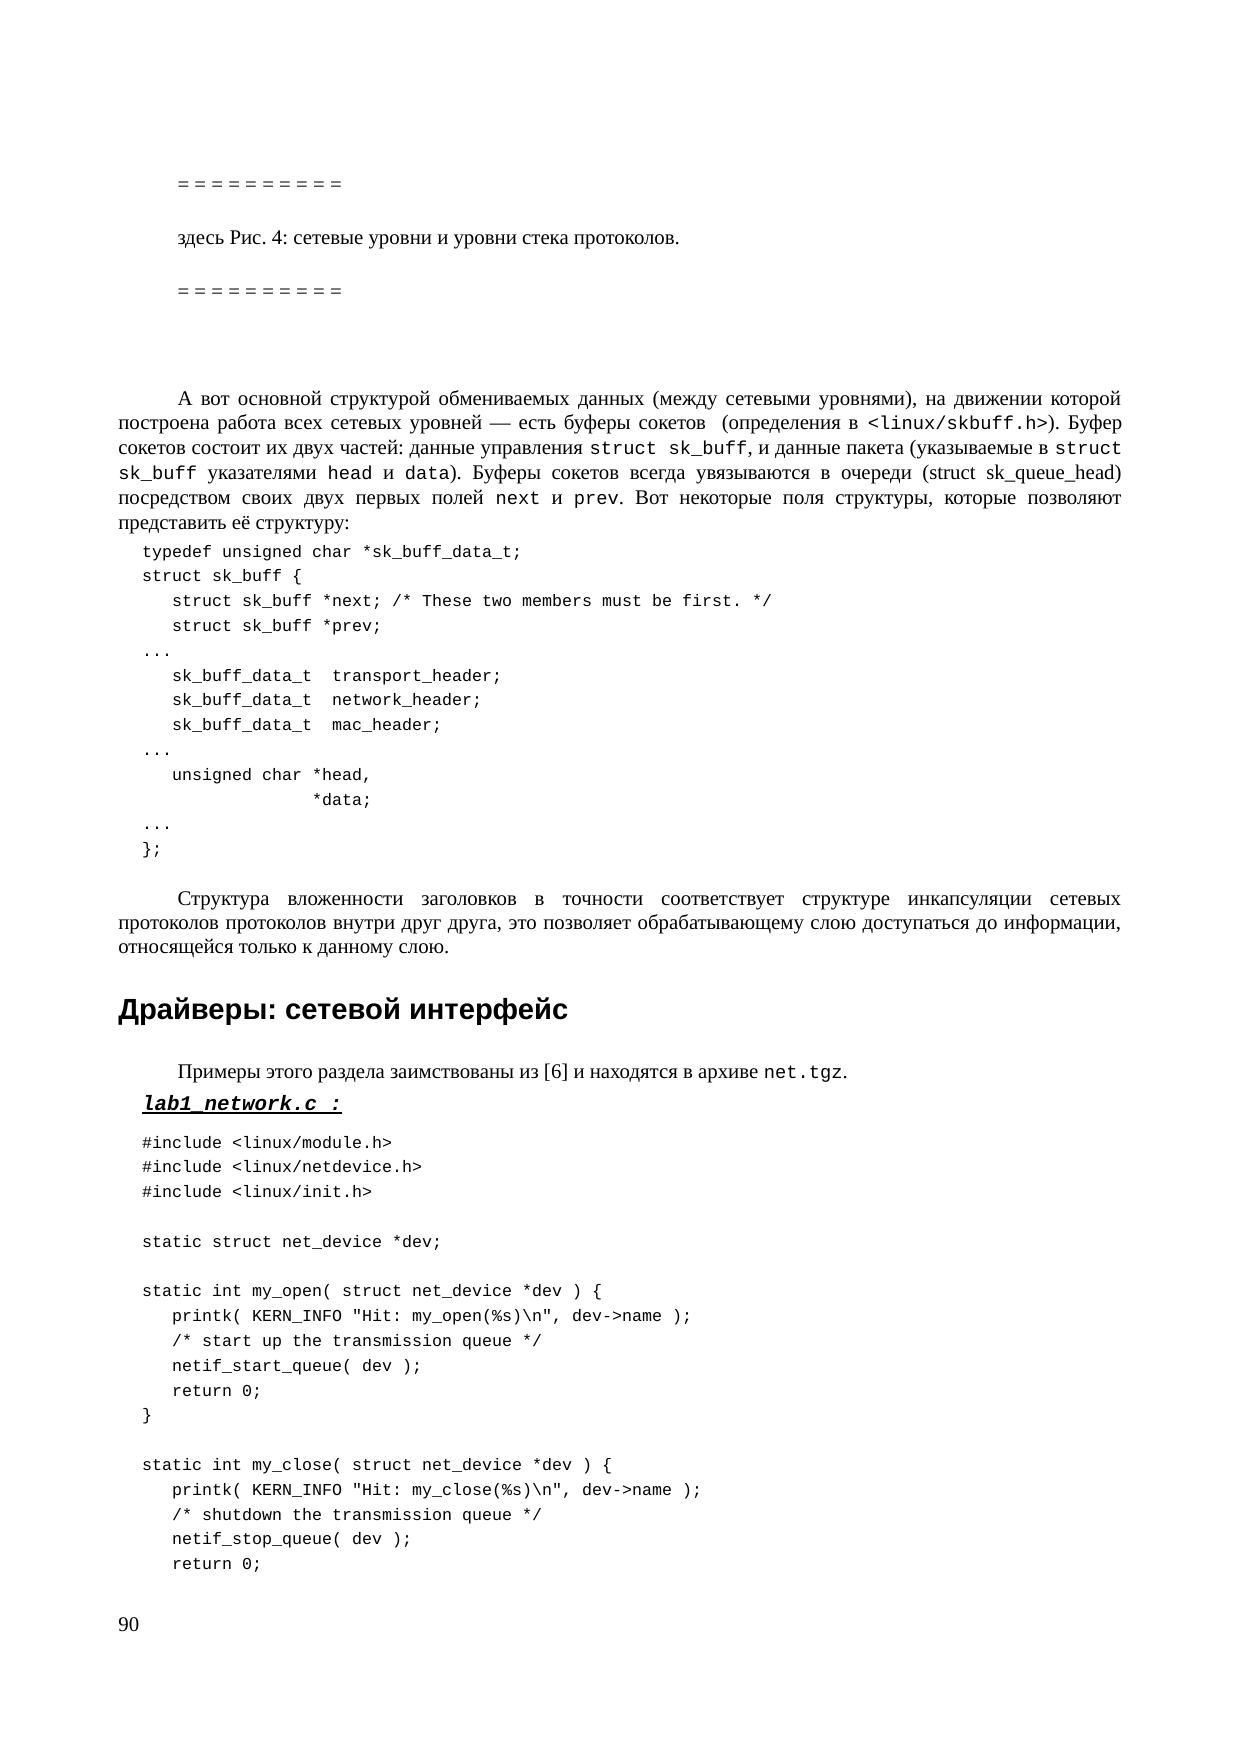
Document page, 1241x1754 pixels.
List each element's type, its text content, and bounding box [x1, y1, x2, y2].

text printk( KERN_INFO "Hit: my_open(%s)\n", dev->name ); [142, 1308, 1122, 1327]
text sk_buff_data_t network_header; [142, 692, 1122, 711]
text #include <linux/init.h> [142, 1184, 1122, 1203]
text sk_buff_data_t mac_header; [142, 717, 1122, 736]
text }; [142, 841, 1122, 859]
text struct sk_buff { [142, 568, 1122, 587]
text /* shutdown the transmission queue */ [142, 1506, 1122, 1525]
text struct sk_buff *prev; [142, 618, 1122, 636]
text static int my_close( struct net_device *dev ) { [142, 1456, 1122, 1475]
text unsigned char *head, [142, 766, 1122, 785]
text netif_start_queue( dev ); [142, 1357, 1122, 1376]
text return 0; [142, 1556, 1122, 1574]
text sk_buff_data_t transport_header; [142, 667, 1122, 686]
text ... [142, 816, 1122, 835]
text = = = = = = = = = = [118, 279, 1122, 303]
text здесь Рис. 4: сетевые уровни и уровни стека протоколов. [118, 225, 1122, 249]
text } [142, 1407, 1122, 1426]
text #include <linux/netdevice.h> [142, 1159, 1122, 1178]
text ... [142, 642, 1122, 661]
text static struct net_device *dev; [142, 1233, 1122, 1252]
text struct sk_buff *next; /* These two members must be first. */ [142, 593, 1122, 612]
text netif_stop_queue( dev ); [142, 1531, 1122, 1550]
text А вот основной структурой обмениваемых данных (между сетевыми уровнями), на движении которой построена работа всех сетевых уровней — есть буферы сокетов (определения в <linux/skbuff.h>). Буфер сокетов состоит их двух частей: данные управления struct sk_buff, и данные пакета (указываемые в struct sk_buff указателями head и data). Буферы сокетов всегда увязываются в очереди (struct sk_queue_head) посредством своих двух первых полей next и prev. Вот некоторые поля структуры, которые позволяют представить её структуру: [118, 386, 1122, 534]
text typedef unsigned char *sk_buff_data_t; [142, 543, 1122, 562]
text static int my_open( struct net_device *dev ) { [142, 1283, 1122, 1302]
text #include <linux/module.h> [142, 1134, 1122, 1153]
text Структура вложенности заголовков в точности соответствует структуре инкапсуляции сетевых протоколов протоколов внутри друг друга, это позволяет обрабатывающему слою доступаться до информации, относящейся только к данному слою. [118, 886, 1122, 958]
text printk( KERN_INFO "Hit: my_close(%s)\n", dev->name ); [142, 1481, 1122, 1500]
text = = = = = = = = = = [118, 172, 1122, 196]
subtitle Драйверы: сетевой интерфейс [118, 992, 1122, 1026]
text Примеры этого раздела заимствованы из [6] и находятся в архиве net.tgz. [118, 1059, 1122, 1084]
text return 0; [142, 1382, 1122, 1401]
text *data; [142, 791, 1122, 810]
text lab1_network.c : [142, 1093, 1122, 1116]
text ... [142, 742, 1122, 760]
text /* start up the transmission queue */ [142, 1332, 1122, 1351]
